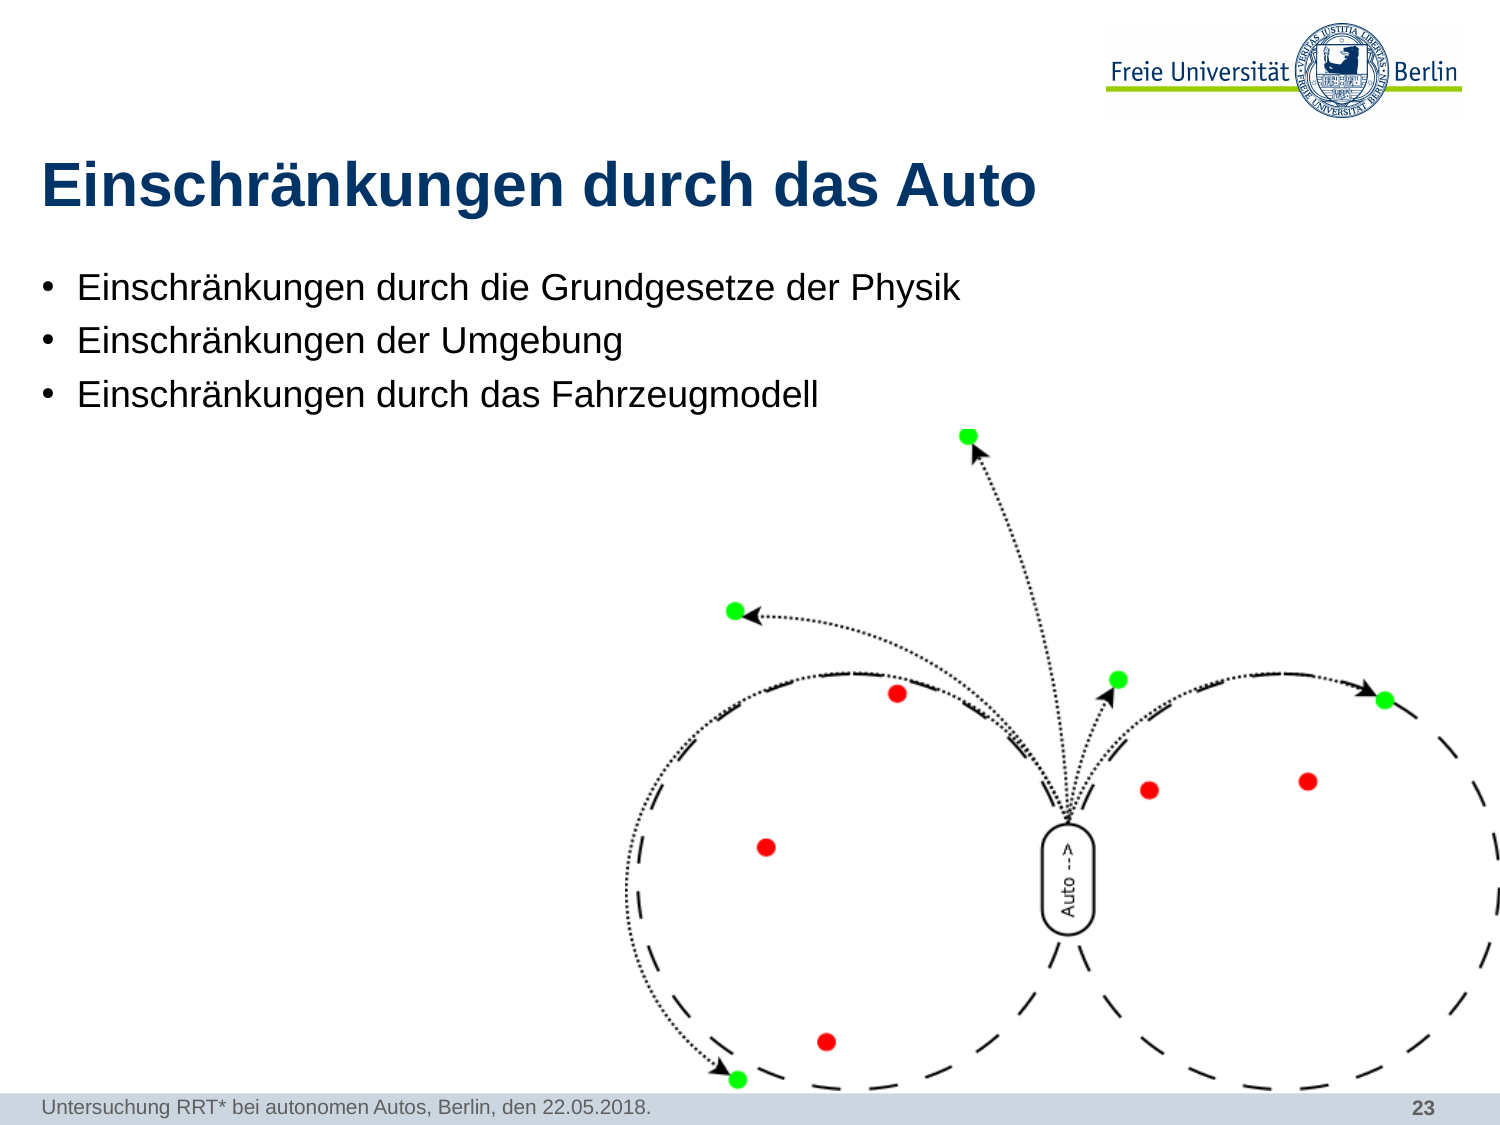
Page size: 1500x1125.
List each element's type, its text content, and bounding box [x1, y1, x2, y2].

picture [625, 429, 1500, 1091]
title Einschränkungen durch das Auto [41, 149, 1460, 221]
picture [1106, 23, 1462, 118]
list Einschränkungen durch die Grundgesetze der Physik Einschränkungen der Umgebung Einschränkungen durch das Fahrzeugmodell [41, 265, 1460, 1064]
